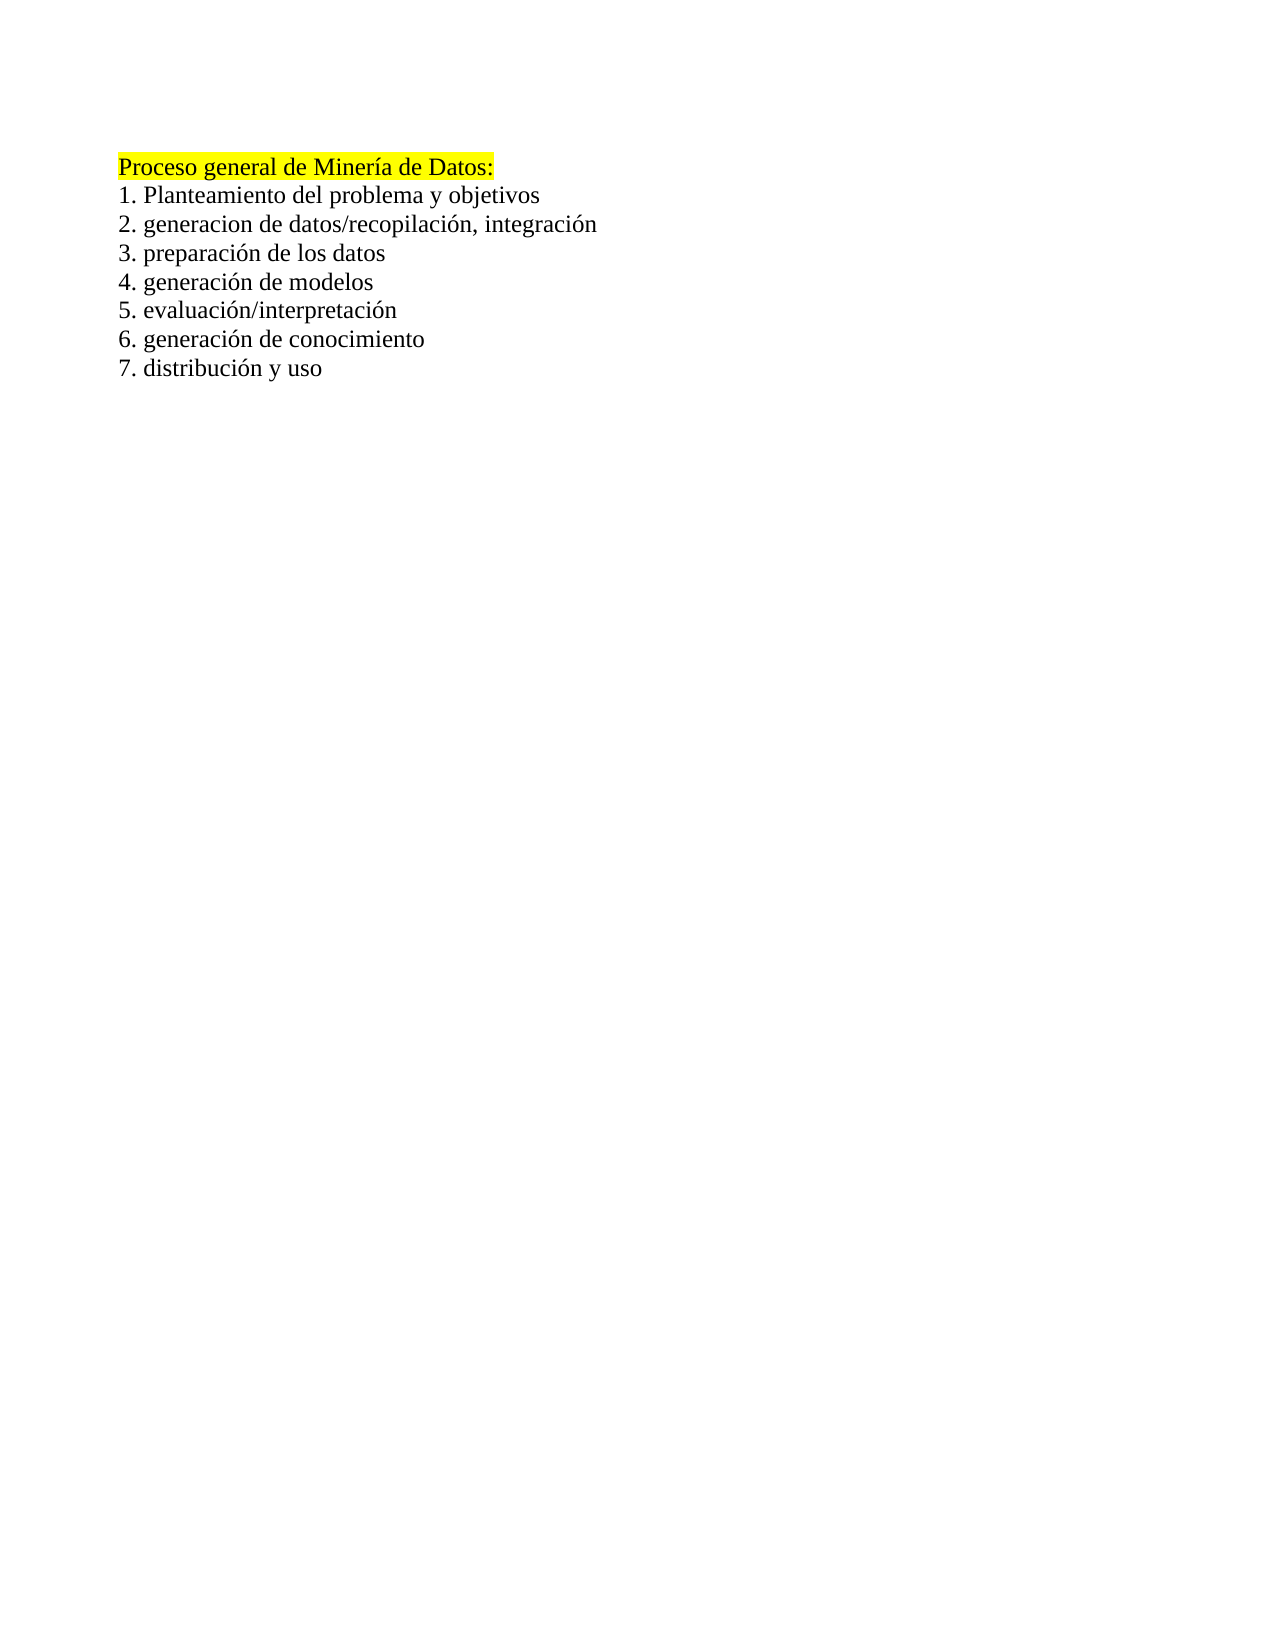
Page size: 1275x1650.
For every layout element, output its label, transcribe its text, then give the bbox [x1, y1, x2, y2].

text 3. preparación de los datos [118, 238, 1157, 267]
text Proceso general de Minería de Datos: [118, 152, 1157, 180]
text 1. Planteamiento del problema y objetivos [118, 180, 1157, 209]
text 2. generacion de datos/recopilación, integración [118, 209, 1157, 238]
text 6. generación de conocimiento [118, 324, 1157, 353]
text 4. generación de modelos [118, 267, 1157, 295]
text 7. distribución y uso [118, 353, 1157, 382]
text 5. evaluación/interpretación [118, 295, 1157, 324]
